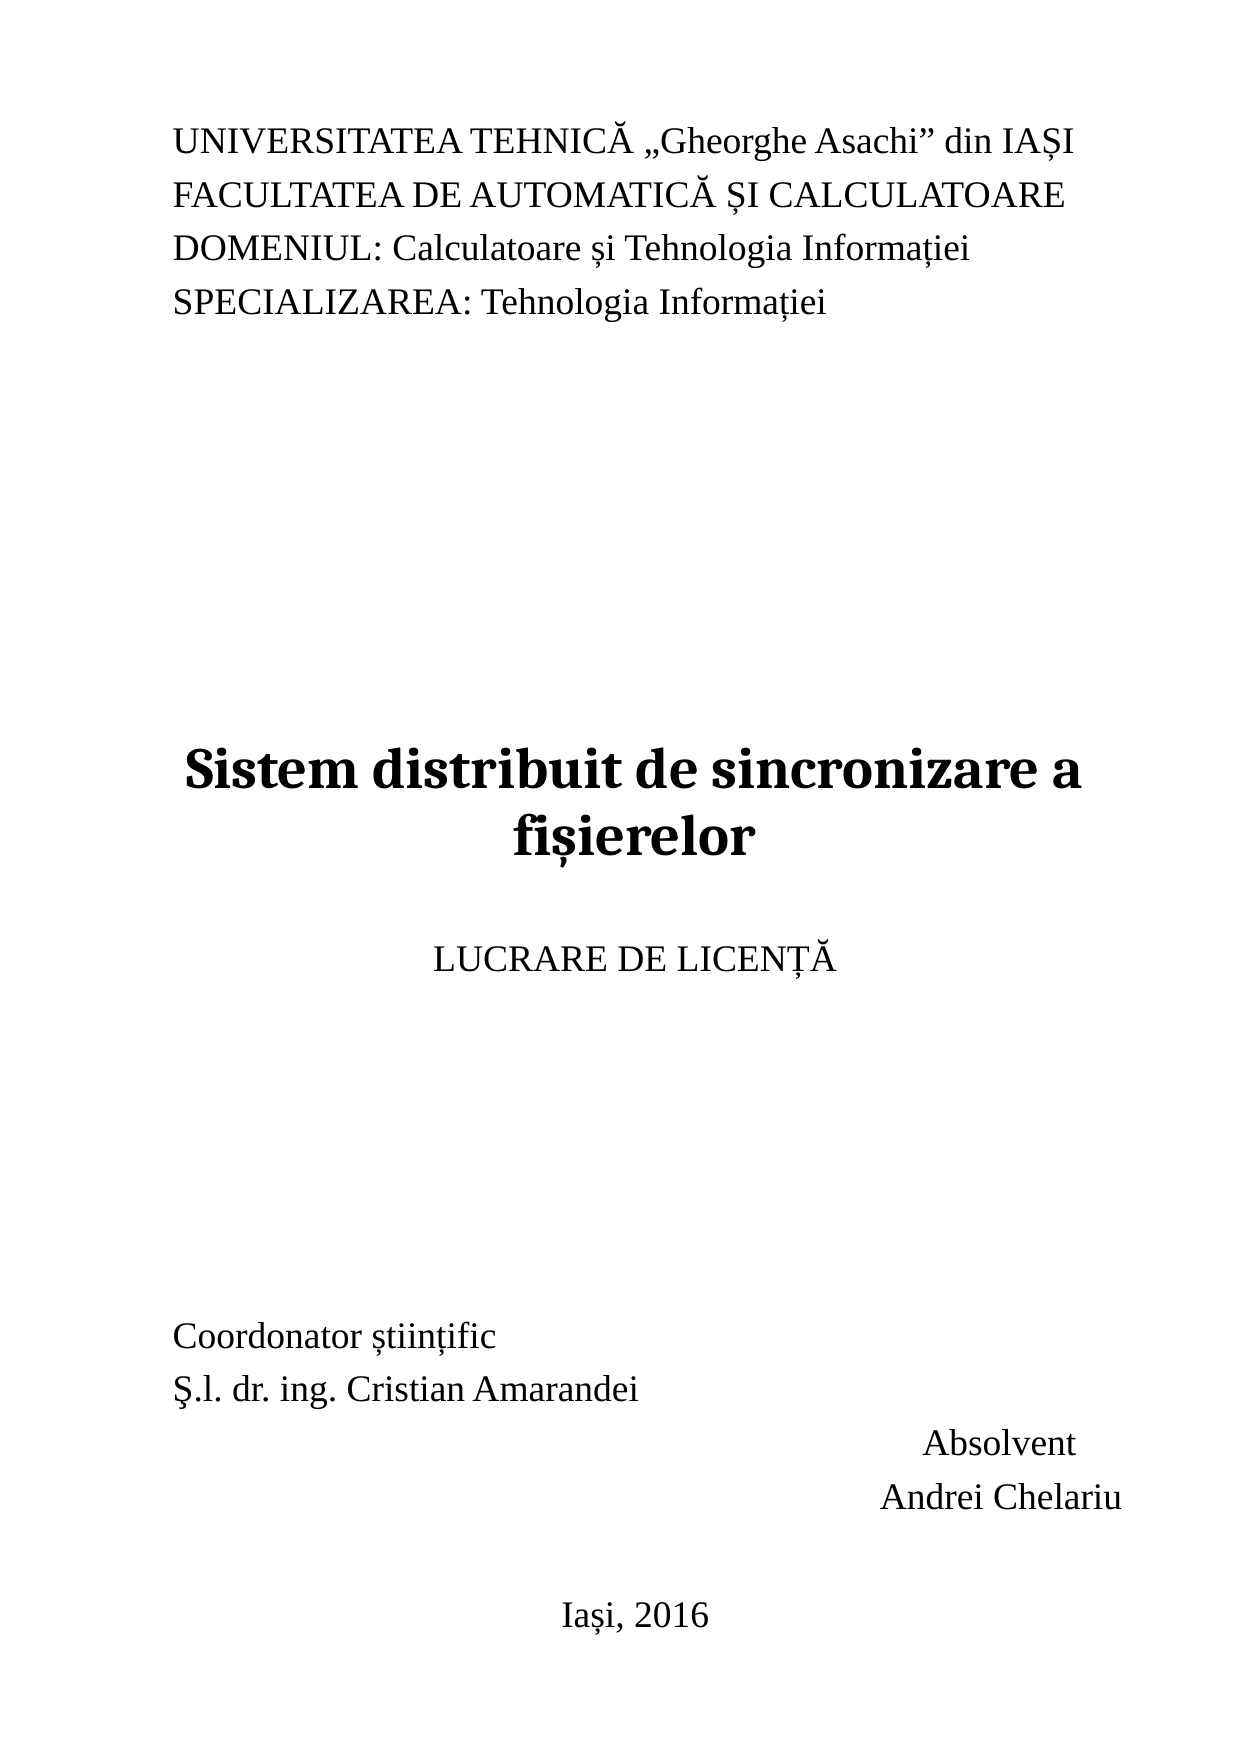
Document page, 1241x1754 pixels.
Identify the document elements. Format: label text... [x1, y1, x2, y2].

text LUCRARE DE LICENȚĂ [148, 936, 1122, 979]
title Sistem distribuit de sincronizare a fișierelor [148, 736, 1122, 870]
text UNIVERSITATEA TEHNICĂ „Gheorghe Asachi” din IAȘI [172, 118, 1122, 161]
text FACULTATEA DE AUTOMATICĂ ȘI CALCULATOARE [172, 172, 1122, 215]
text Coordonator științific [172, 1313, 1122, 1356]
text Ş.l. dr. ing. Cristian Amarandei [172, 1367, 1122, 1410]
text Andrei Chelariu [172, 1474, 1122, 1518]
text SPECIALIZAREA: Tehnologia Informației [172, 280, 1122, 323]
text DOMENIUL: Calculatoare și Tehnologia Informației [172, 226, 1122, 269]
text Absolvent [172, 1421, 1122, 1464]
